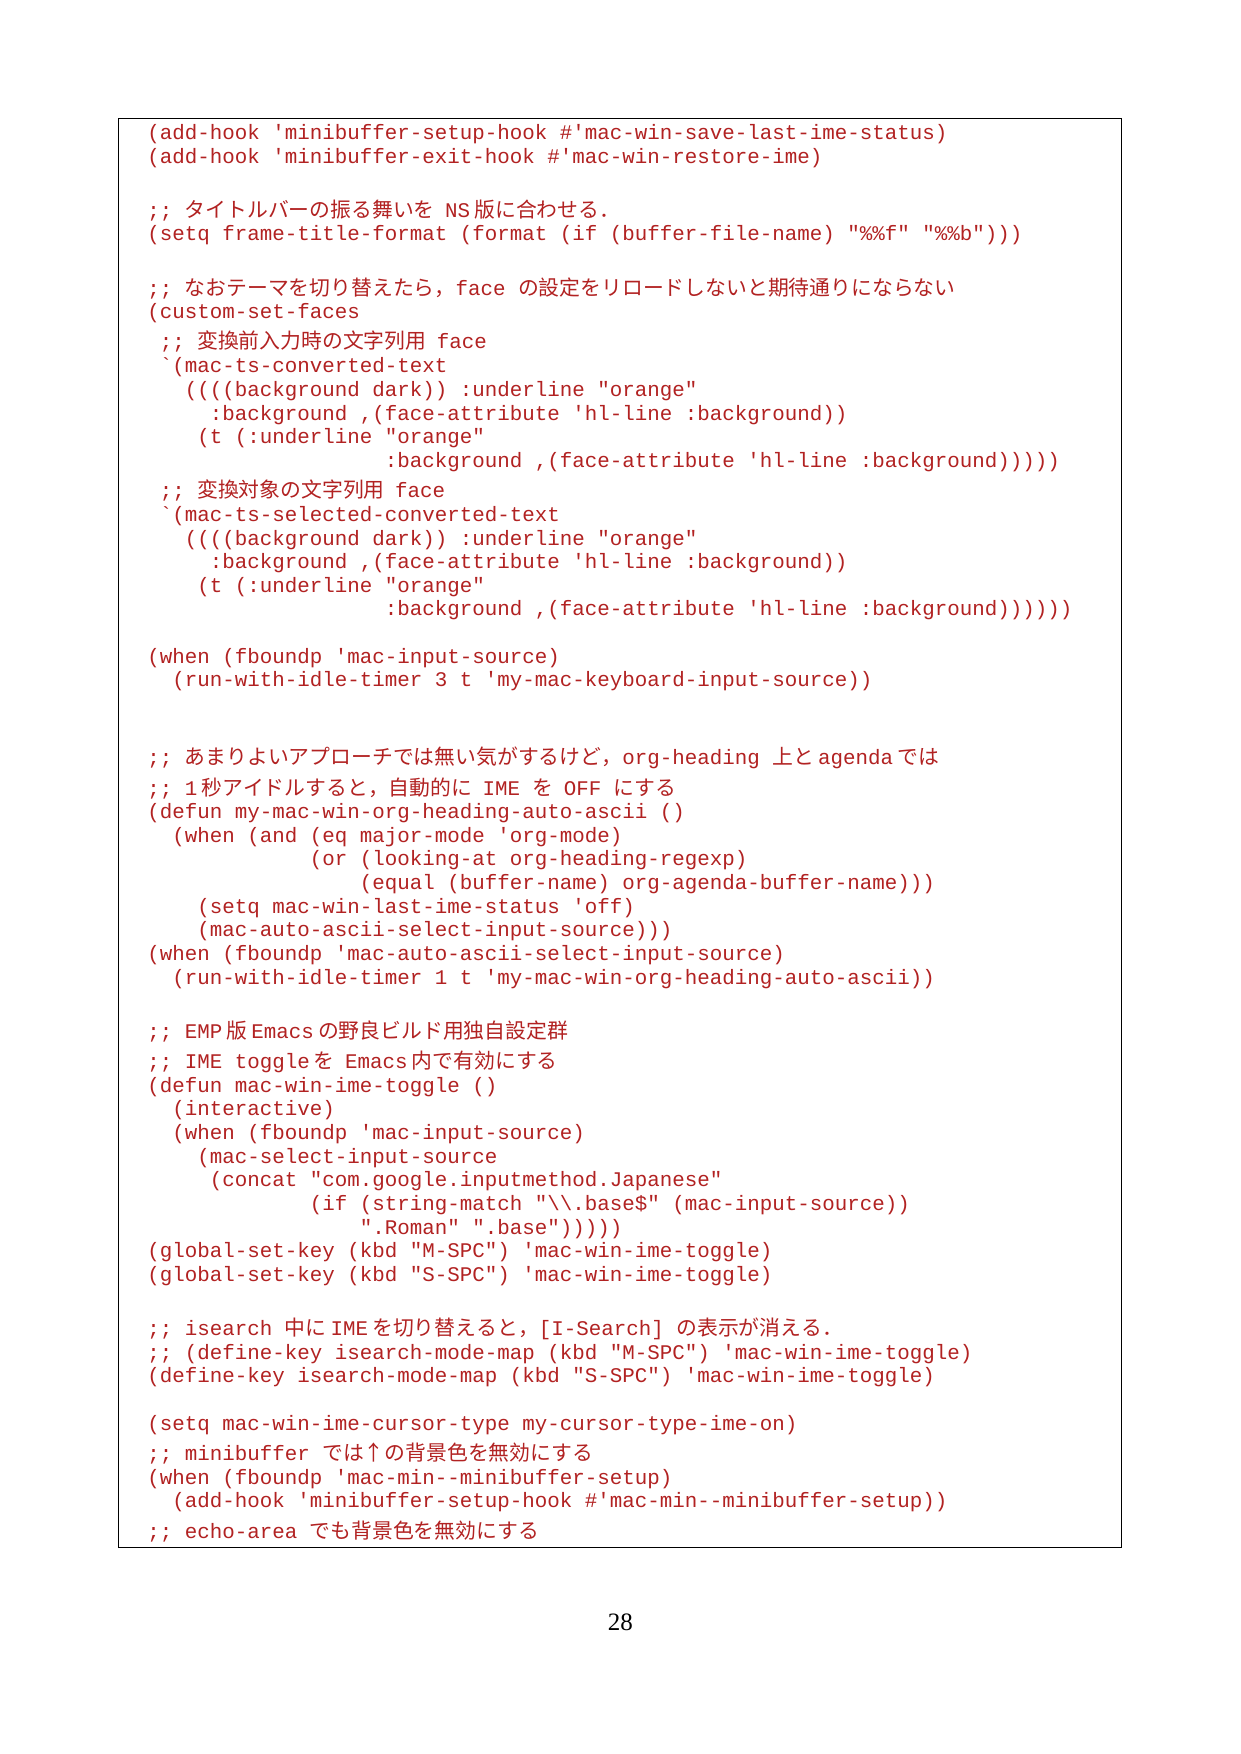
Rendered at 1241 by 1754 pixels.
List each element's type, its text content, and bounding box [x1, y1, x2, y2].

text ;; 変換前入力時の文字列用 face [119, 321, 1121, 351]
text (global-set-key (kbd "S-SPC") 'mac-win-ime-toggle) [119, 1260, 1121, 1284]
text (global-set-key (kbd "M-SPC") 'mac-win-ime-toggle) [119, 1236, 1121, 1260]
text (or (looking-at org-heading-regexp) [119, 844, 1121, 868]
text (define-key isearch-mode-map (kbd "S-SPC") 'mac-win-ime-toggle) [119, 1361, 1121, 1385]
text ;; IME toggleを Emacs内で有効にする [119, 1040, 1121, 1071]
text (add-hook 'minibuffer-setup-hook #'mac-win-save-last-ime-status) [119, 119, 1121, 142]
text :background ,(face-attribute 'hl-line :background))))) [119, 446, 1121, 469]
text (custom-set-faces [119, 297, 1121, 321]
text (setq mac-win-last-ime-status 'off) [119, 892, 1121, 915]
text (run-with-idle-timer 3 t 'my-mac-keyboard-input-source)) [119, 665, 1121, 689]
text ;; (define-key isearch-mode-map (kbd "M-SPC") 'mac-win-ime-toggle) [119, 1338, 1121, 1361]
text (mac-auto-ascii-select-input-source))) [119, 915, 1121, 939]
text (t (:underline "orange" [119, 422, 1121, 446]
text (when (fboundp 'mac-auto-ascii-select-input-source) [119, 939, 1121, 963]
text (defun my-mac-win-org-heading-auto-ascii () [119, 797, 1121, 821]
text ((((background dark)) :underline "orange" [119, 375, 1121, 398]
text (add-hook 'minibuffer-setup-hook #'mac-min--minibuffer-setup)) [119, 1486, 1121, 1510]
text (mac-select-input-source [119, 1142, 1121, 1165]
text :background ,(face-attribute 'hl-line :background)) [119, 547, 1121, 571]
text (setq frame-title-format (format (if (buffer-file-name) "%%f" "%%b"))) [119, 219, 1121, 243]
text ;; タイトルバーの振る舞いを NS版に合わせる． [119, 189, 1121, 219]
text ;; EMP版Emacsの野良ビルド用独自設定群 [119, 1010, 1121, 1040]
text (when (and (eq major-mode 'org-mode) [119, 821, 1121, 844]
text ;; isearch 中にIMEを切り替えると，[I-Search] の表示が消える． [119, 1307, 1121, 1338]
text (when (fboundp 'mac-min--minibuffer-setup) [119, 1463, 1121, 1486]
text `(mac-ts-selected-converted-text [119, 500, 1121, 523]
text ;; minibuffer では↑の背景色を無効にする [119, 1432, 1121, 1463]
text (interactive) [119, 1094, 1121, 1118]
text (add-hook 'minibuffer-exit-hook #'mac-win-restore-ime) [119, 142, 1121, 165]
text ((((background dark)) :underline "orange" [119, 523, 1121, 547]
text ;; echo-area でも背景色を無効にする [119, 1510, 1121, 1547]
text (run-with-idle-timer 1 t 'my-mac-win-org-heading-auto-ascii)) [119, 963, 1121, 986]
text (concat "com.google.inputmethod.Japanese" [119, 1165, 1121, 1189]
text :background ,(face-attribute 'hl-line :background)) [119, 398, 1121, 422]
text (if (string-match "\\.base$" (mac-input-source)) [119, 1189, 1121, 1213]
text ".Roman" ".base"))))) [119, 1213, 1121, 1236]
text :background ,(face-attribute 'hl-line :background)))))) [119, 594, 1121, 618]
text (when (fboundp 'mac-input-source) [119, 1118, 1121, 1142]
text (when (fboundp 'mac-input-source) [119, 642, 1121, 665]
text (equal (buffer-name) org-agenda-buffer-name))) [119, 868, 1121, 892]
text (defun mac-win-ime-toggle () [119, 1071, 1121, 1094]
text ;; あまりよいアプローチでは無い気がするけど，org-heading 上とagendaでは [119, 736, 1121, 767]
text ;; なおテーマを切り替えたら，face の設定をリロードしないと期待通りにならない [119, 267, 1121, 297]
text (t (:underline "orange" [119, 571, 1121, 594]
text ;; 1秒アイドルすると，自動的に IME を OFF にする [119, 767, 1121, 797]
text `(mac-ts-converted-text [119, 351, 1121, 375]
text ;; 変換対象の文字列用 face [119, 469, 1121, 500]
text (setq mac-win-ime-cursor-type my-cursor-type-ime-on) [119, 1409, 1121, 1432]
